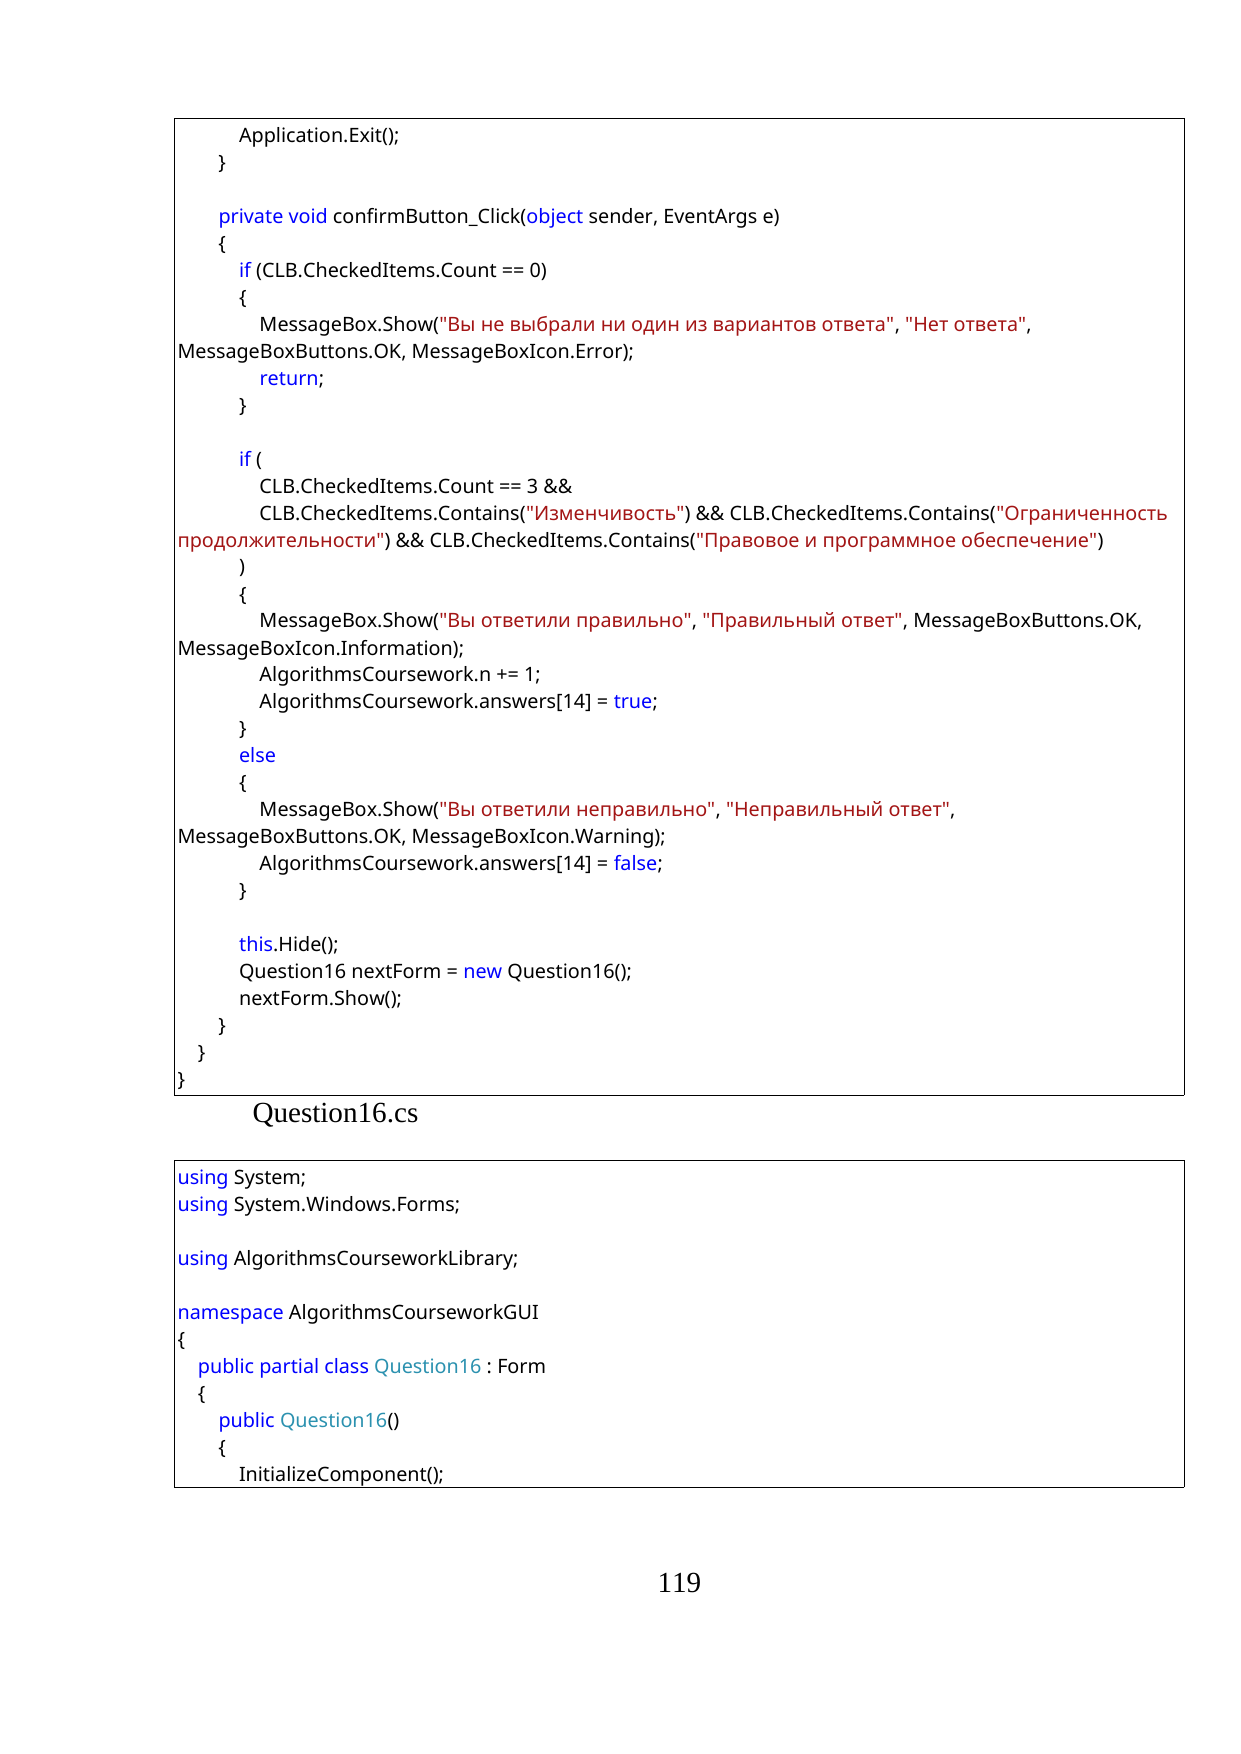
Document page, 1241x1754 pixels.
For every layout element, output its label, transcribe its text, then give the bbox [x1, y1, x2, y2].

text Question16.cs [177, 1096, 1181, 1129]
text CLB.CheckedItems.Contains("Изменчивость") && CLB.CheckedItems.Contains("Ограниченность продолжительности") && CLB.CheckedItems.Contains("Правовое и программное обеспечение") [177, 499, 1181, 553]
text AlgorithmsCoursework.answers[14] = false; [177, 849, 1181, 877]
text { [177, 229, 1181, 256]
text MessageBox.Show("Вы не выбрали ни один из вариантов ответа", "Нет ответа", MessageBoxButtons.OK, MessageBoxIcon.Error); [177, 310, 1181, 364]
text if ( [177, 445, 1181, 472]
text using System; [175, 1161, 1184, 1190]
text private void confirmButton_Click(object sender, EventArgs e) [177, 202, 1181, 229]
text Question16 nextForm = new Question16(); [177, 957, 1181, 984]
text { [177, 580, 1181, 607]
text } [177, 1011, 1181, 1038]
text return; [177, 364, 1181, 391]
text } [177, 877, 1181, 903]
text } [177, 715, 1181, 742]
text nextForm.Show(); [177, 984, 1181, 1011]
text } [177, 391, 1181, 418]
text this.Hide(); [177, 931, 1181, 957]
text } [175, 1062, 1184, 1095]
text } [177, 1038, 1181, 1062]
text MessageBox.Show("Вы ответили неправильно", "Неправильный ответ", MessageBoxButtons.OK, MessageBoxIcon.Warning); [177, 796, 1181, 849]
text AlgorithmsCoursework.n += 1; [177, 661, 1181, 688]
text AlgorithmsCoursework.answers[14] = true; [177, 688, 1181, 715]
text { [177, 1433, 1181, 1460]
text using System.Windows.Forms; [177, 1190, 1181, 1217]
text { [177, 1325, 1181, 1352]
text public partial class Question16 : Form [177, 1352, 1181, 1379]
text } [177, 148, 1181, 175]
text InitializeComponent(); [177, 1460, 1181, 1487]
text { [177, 769, 1181, 796]
text ) [177, 553, 1181, 580]
text CLB.CheckedItems.Count == 3 && [177, 472, 1181, 499]
text using AlgorithmsCourseworkLibrary; [177, 1244, 1181, 1271]
text if (CLB.CheckedItems.Count == 0) [177, 256, 1181, 283]
text namespace AlgorithmsCourseworkGUI [177, 1298, 1181, 1325]
text MessageBox.Show("Вы ответили правильно", "Правильный ответ", MessageBoxButtons.OK, MessageBoxIcon.Information); [177, 607, 1181, 661]
text public Question16() [177, 1406, 1181, 1433]
text { [177, 1379, 1181, 1406]
text else [177, 742, 1181, 769]
text { [177, 283, 1181, 310]
text Application.Exit(); [175, 119, 1184, 148]
